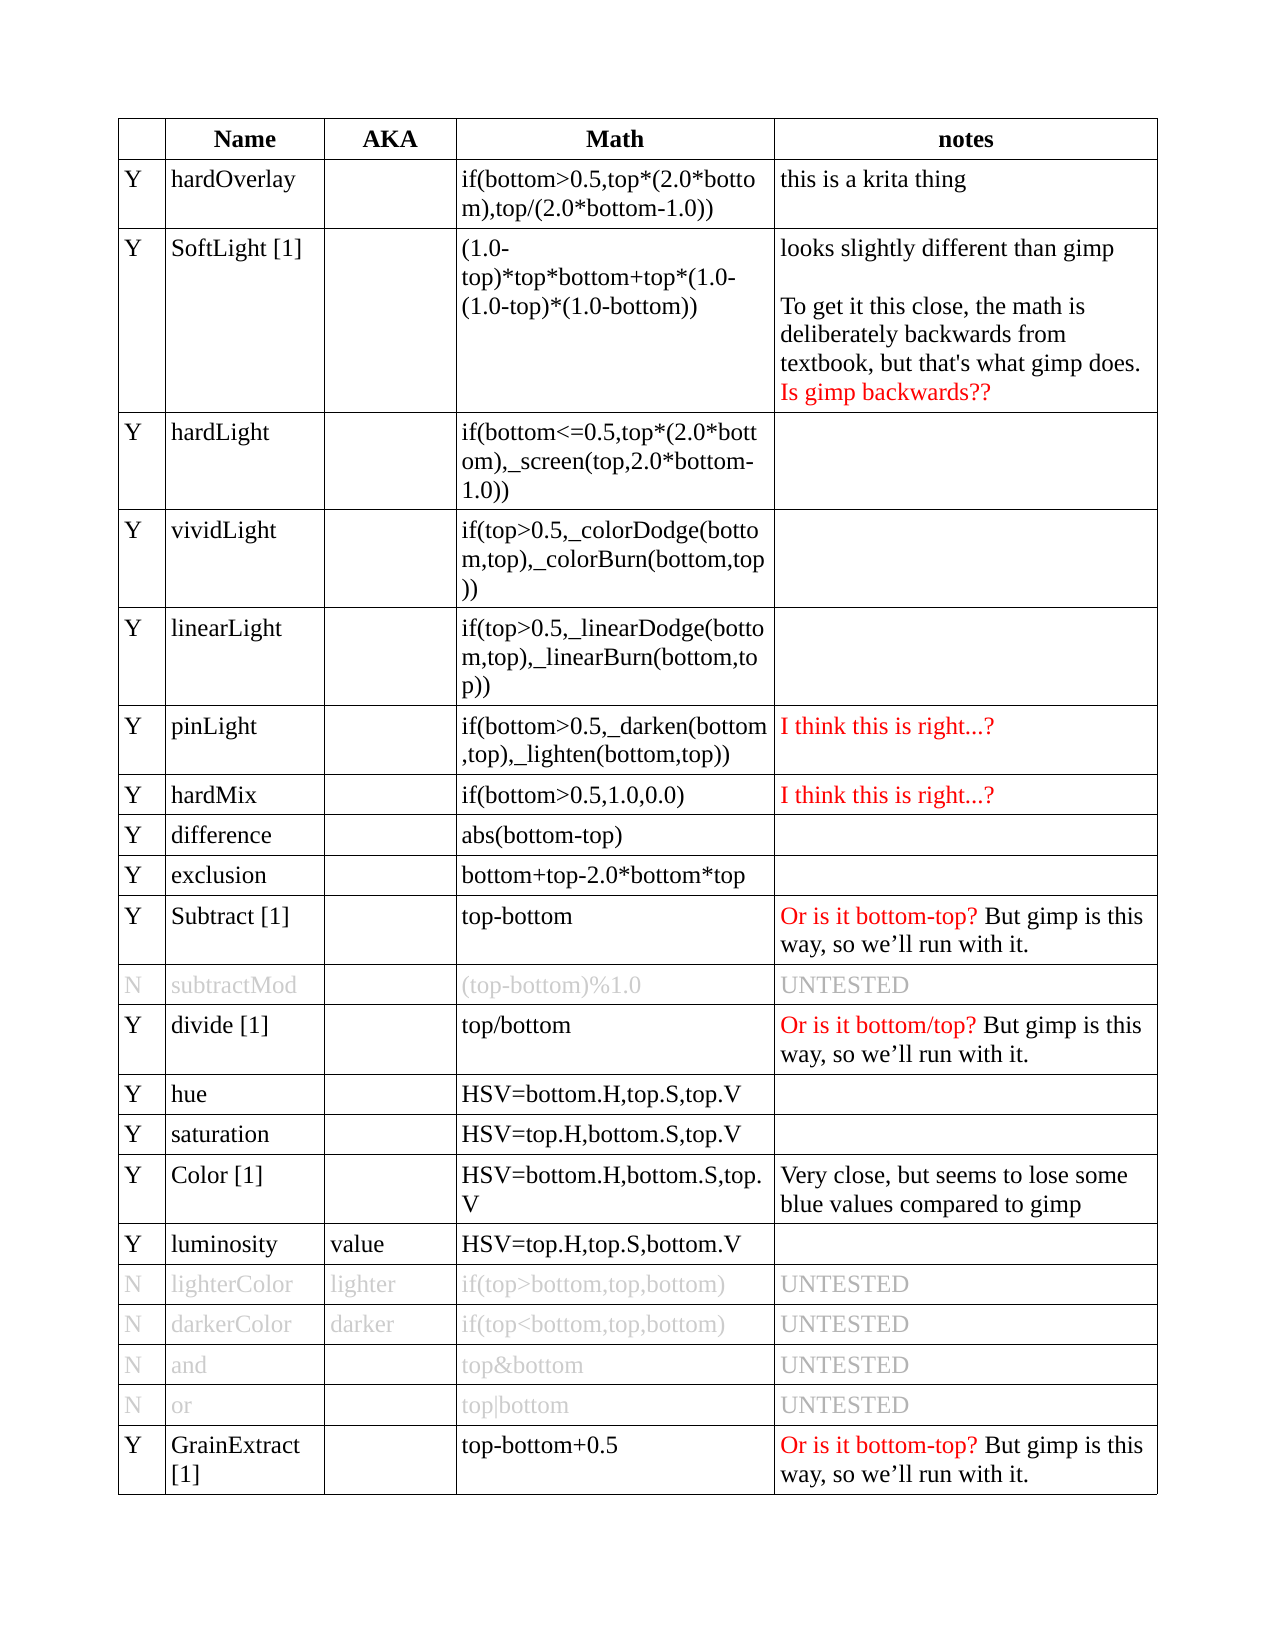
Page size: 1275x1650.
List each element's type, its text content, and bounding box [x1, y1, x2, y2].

table_header notes [775, 119, 1157, 158]
table_cell [325, 775, 456, 814]
table_cell UNTESTED [775, 965, 1157, 1004]
table_header AKA [325, 119, 456, 158]
table_cell top|bottom [457, 1385, 774, 1425]
table_cell [325, 965, 456, 1004]
table_cell this is a krita thing [775, 160, 1157, 227]
table_cell Y [119, 896, 165, 964]
table_cell Color [1] [166, 1155, 324, 1223]
table_cell UNTESTED [775, 1385, 1157, 1425]
table_cell divide [1] [166, 1005, 324, 1073]
table_cell HSV=top.H,top.S,bottom.V [457, 1224, 774, 1263]
table_cell if(top>bottom,top,bottom) [457, 1265, 774, 1304]
table_cell HSV=bottom.H,bottom.S,top.V [457, 1155, 774, 1223]
table_cell (1.0-top)*top*bottom+top*(1.0-(1.0-top)*(1.0-bottom)) [457, 229, 774, 412]
table_cell and [166, 1345, 324, 1384]
table_header Name [166, 119, 324, 158]
table_cell UNTESTED [775, 1345, 1157, 1384]
table_cell lighterColor [166, 1265, 324, 1304]
table_cell bottom+top-2.0*bottom*top [457, 856, 774, 895]
table_cell Or is it bottom-top? But gimp is this way, so we’ll run with it. [775, 896, 1157, 964]
table_cell SoftLight [1] [166, 229, 324, 412]
table_cell HSV=top.H,bottom.S,top.V [457, 1115, 774, 1154]
table_cell difference [166, 815, 324, 855]
table_cell N [119, 1385, 165, 1425]
table_cell Y [119, 1224, 165, 1263]
table_cell top&bottom [457, 1345, 774, 1384]
table_cell [325, 815, 456, 855]
table_cell hardMix [166, 775, 324, 814]
table_cell [325, 229, 456, 412]
table_cell (top-bottom)%1.0 [457, 965, 774, 1004]
table_cell hue [166, 1075, 324, 1114]
table_cell lighter [325, 1265, 456, 1304]
table_cell UNTESTED [775, 1265, 1157, 1304]
table_header [119, 119, 165, 158]
table_cell N [119, 1305, 165, 1344]
table_cell [325, 1385, 456, 1425]
table_cell [775, 1115, 1157, 1154]
table_cell [325, 856, 456, 895]
table_cell if(bottom>0.5,_darken(bottom,top),_lighten(bottom,top)) [457, 706, 774, 774]
table_cell N [119, 1265, 165, 1304]
table_cell N [119, 965, 165, 1004]
table_cell top-bottom+0.5 [457, 1426, 774, 1494]
table_cell [775, 815, 1157, 855]
table_cell [325, 1345, 456, 1384]
table_cell GrainExtract [1] [166, 1426, 324, 1494]
table_cell [325, 706, 456, 774]
table_cell Y [119, 1155, 165, 1223]
table_cell vividLight [166, 510, 324, 607]
table_cell Y [119, 229, 165, 412]
table_cell darker [325, 1305, 456, 1344]
table_cell Y [119, 1075, 165, 1114]
table_cell Very close, but seems to lose some blue values compared to gimp [775, 1155, 1157, 1223]
table_cell Y [119, 706, 165, 774]
table_cell if(top>0.5,_colorDodge(bottom,top),_colorBurn(bottom,top)) [457, 510, 774, 607]
table_cell exclusion [166, 856, 324, 895]
table_cell N [119, 1345, 165, 1384]
table_cell I think this is right...? [775, 775, 1157, 814]
table_cell [775, 1224, 1157, 1263]
table_header Math [457, 119, 774, 158]
table_cell hardOverlay [166, 160, 324, 227]
table_cell darkerColor [166, 1305, 324, 1344]
table_cell I think this is right...? [775, 706, 1157, 774]
table_cell [325, 1426, 456, 1494]
table_cell UNTESTED [775, 1305, 1157, 1344]
table_cell if(bottom>0.5,top*(2.0*bottom),top/(2.0*bottom-1.0)) [457, 160, 774, 227]
table_cell Subtract [1] [166, 896, 324, 964]
table_cell Y [119, 510, 165, 607]
table_cell Y [119, 413, 165, 509]
table_cell or [166, 1385, 324, 1425]
table_cell luminosity [166, 1224, 324, 1263]
table_cell linearLight [166, 608, 324, 705]
table_cell Y [119, 1426, 165, 1494]
table_cell hardLight [166, 413, 324, 509]
table_cell value [325, 1224, 456, 1263]
table_cell subtractMod [166, 965, 324, 1004]
table_cell [325, 1155, 456, 1223]
table_cell abs(bottom-top) [457, 815, 774, 855]
table_cell Y [119, 160, 165, 227]
table_cell [325, 413, 456, 509]
table_cell [325, 896, 456, 964]
table_cell [325, 1075, 456, 1114]
table_cell [775, 856, 1157, 895]
table_cell [775, 510, 1157, 607]
table_cell [775, 608, 1157, 705]
table_cell [775, 413, 1157, 509]
table_cell if(bottom<=0.5,top*(2.0*bottom),_screen(top,2.0*bottom-1.0)) [457, 413, 774, 509]
table_cell Y [119, 815, 165, 855]
table_cell looks slightly different than gimp To get it this close, the math is deliberately backwards from textbook, but that's what gimp does. Is gimp backwards?? [775, 229, 1157, 412]
table_cell Y [119, 775, 165, 814]
table_cell [325, 1005, 456, 1073]
table_cell [775, 1075, 1157, 1114]
table_cell [325, 608, 456, 705]
table_cell if(bottom>0.5,1.0,0.0) [457, 775, 774, 814]
table_cell [325, 1115, 456, 1154]
table_cell HSV=bottom.H,top.S,top.V [457, 1075, 774, 1114]
table_cell Y [119, 856, 165, 895]
table_cell [325, 510, 456, 607]
table_cell if(top>0.5,_linearDodge(bottom,top),_linearBurn(bottom,top)) [457, 608, 774, 705]
table_cell Or is it bottom/top? But gimp is this way, so we’ll run with it. [775, 1005, 1157, 1073]
table_cell Y [119, 1005, 165, 1073]
table_cell if(top<bottom,top,bottom) [457, 1305, 774, 1344]
table_cell top/bottom [457, 1005, 774, 1073]
table_cell top-bottom [457, 896, 774, 964]
table_cell Or is it bottom-top? But gimp is this way, so we’ll run with it. [775, 1426, 1157, 1494]
table_cell [325, 160, 456, 227]
table_cell Y [119, 1115, 165, 1154]
table_cell Y [119, 608, 165, 705]
table_cell pinLight [166, 706, 324, 774]
table_cell saturation [166, 1115, 324, 1154]
